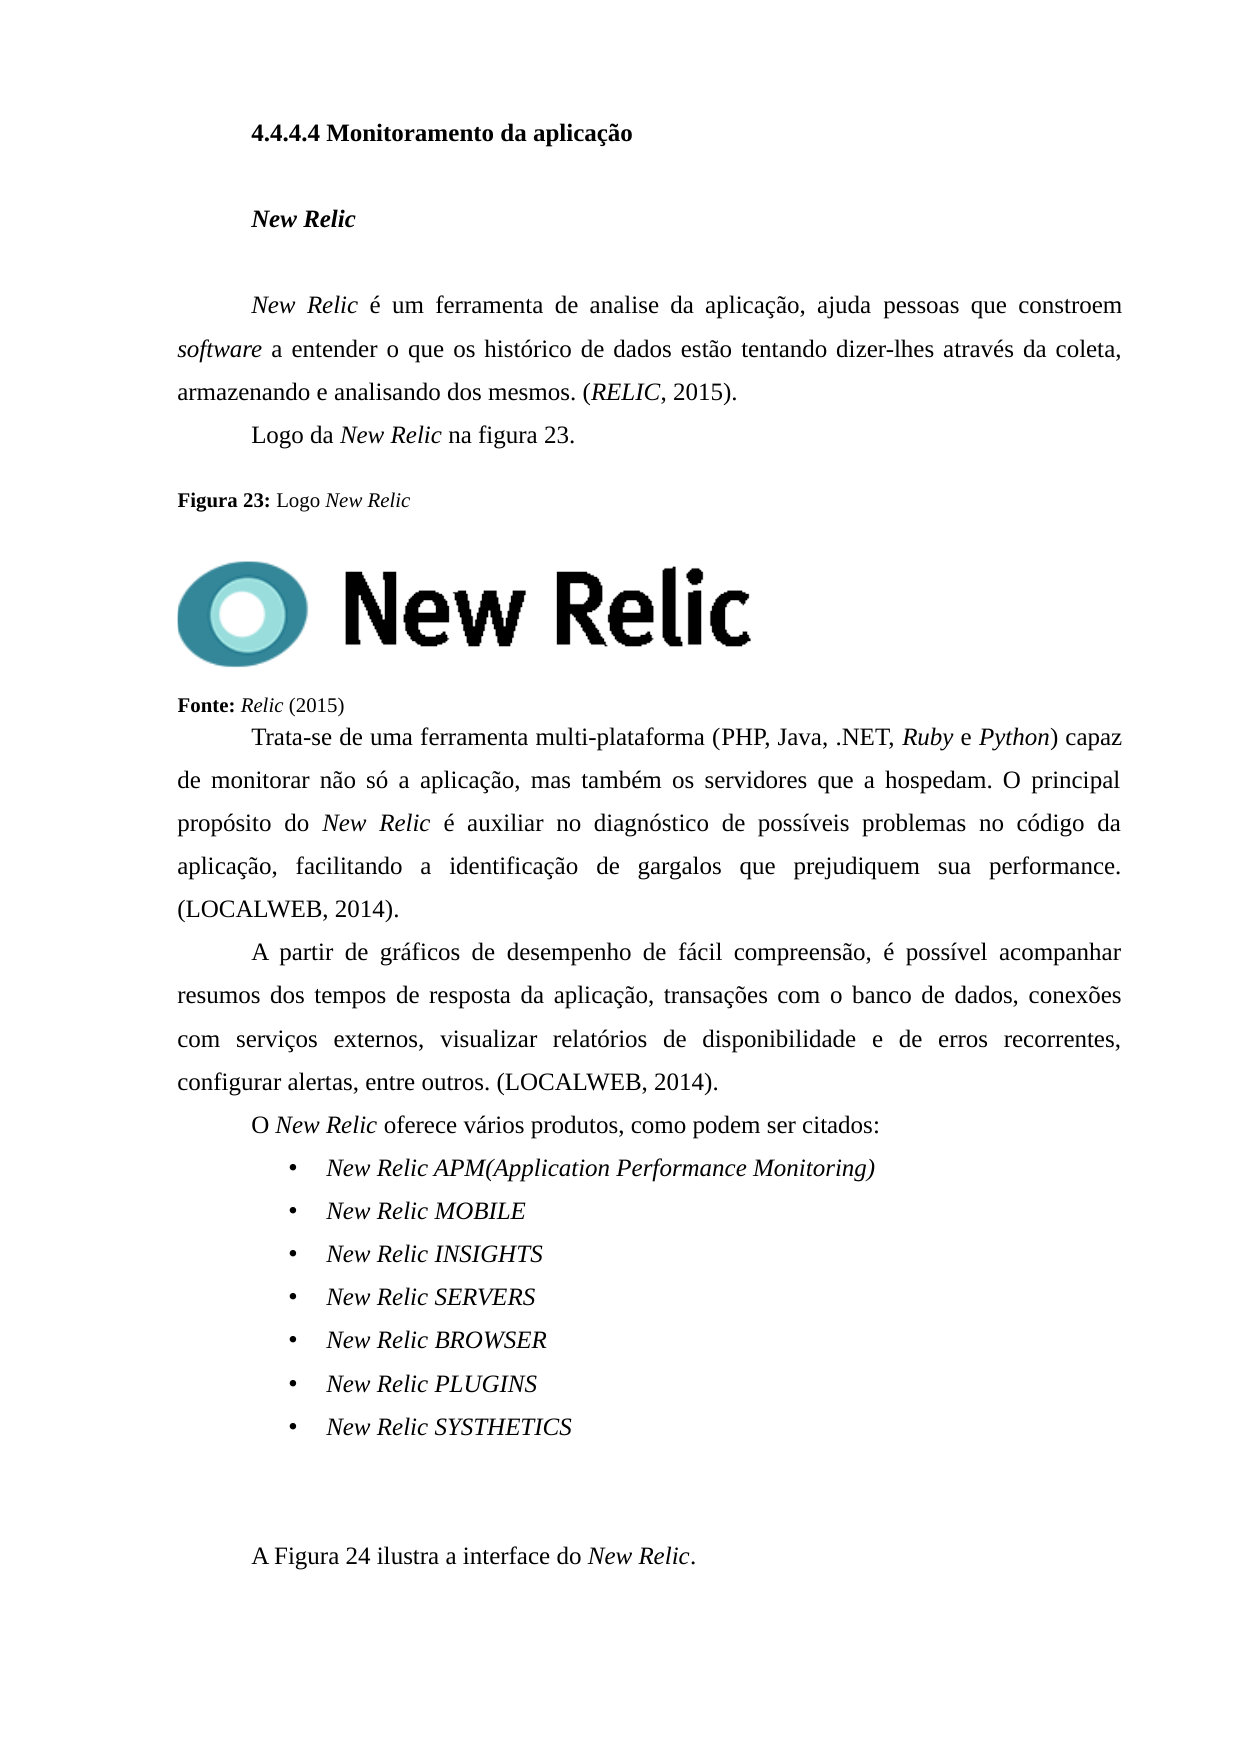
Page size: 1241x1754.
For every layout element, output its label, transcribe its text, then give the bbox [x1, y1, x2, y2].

text Figura 23: Logo New Relic [177, 487, 769, 512]
text Trata-se de uma ferramenta multi-plataforma (PHP, Java, .NET, Ruby e Python) capaz de monitorar não só a aplicação, mas também os servidores que a hospedam. O principal propósito do New Relic é auxiliar no diagnóstico de possíveis problemas no código da aplicação, facilitando a identificação de gargalos que prejudiquem sua performance. (LOCALWEB, 2014). [177, 722, 1122, 923]
text O New Relic oferece vários produtos, como podem ser citados: [177, 1110, 1122, 1139]
list New Relic MOBILE [288, 1196, 1122, 1225]
list New Relic INSIGHTS [288, 1239, 1122, 1268]
list New Relic PLUGINS [288, 1369, 1122, 1397]
text New Relic [177, 204, 1122, 233]
picture [177, 536, 770, 693]
text Fonte: Relic (2015) [177, 693, 769, 717]
text A Figura 24 ilustra a interface do New Relic. [177, 1541, 1122, 1570]
text Logo da New Relic na figura 23. [177, 420, 1122, 449]
text A partir de gráficos de desempenho de fácil compreensão, é possível acompanhar resumos dos tempos de resposta da aplicação, transações com o banco de dados, conexões com serviços externos, visualizar relatórios de disponibilidade e de erros recorrentes, configurar alertas, entre outros. (LOCALWEB, 2014). [177, 937, 1122, 1096]
list New Relic BROWSER [288, 1326, 1122, 1354]
list New Relic SERVERS [288, 1282, 1122, 1311]
text New Relic é um ferramenta de analise da aplicação, ajuda pessoas que constroem software a entender o que os histórico de dados estão tentando dizer-lhes através da coleta, armazenando e analisando dos mesmos. (RELIC, 2015). [177, 291, 1122, 406]
list New Relic APM(Application Performance Monitoring) [288, 1153, 1122, 1182]
text 4.4.4.4 Monitoramento da aplicação [177, 118, 1122, 147]
list New Relic SYSTHETICS [288, 1412, 1122, 1441]
